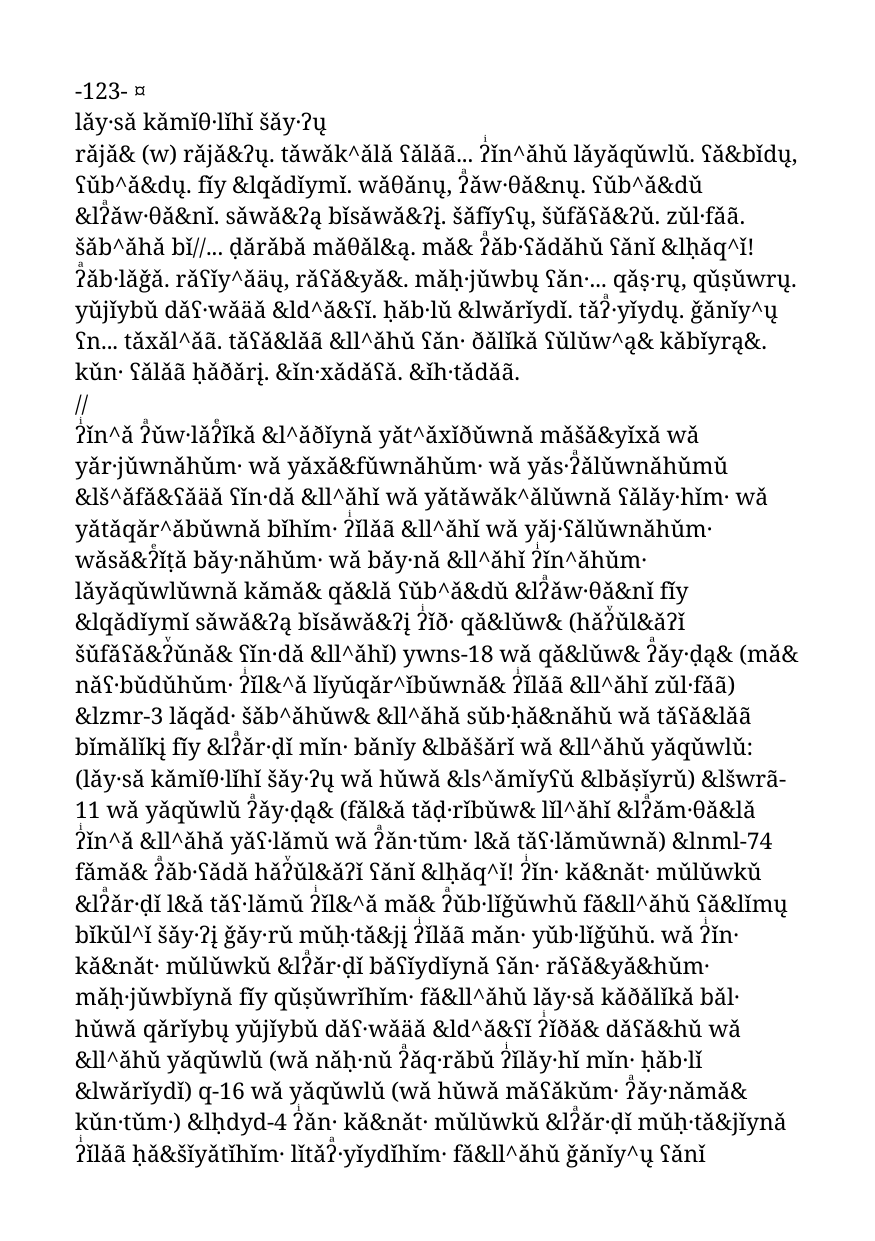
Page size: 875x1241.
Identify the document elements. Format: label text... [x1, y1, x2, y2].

text -123- ¤ [75, 75, 799, 106]
text // [75, 387, 799, 419]
text rǎjǎ& (w) rǎjǎ&ʔų. tǎwǎk^ǎlǎ ʕǎlǎã... ʔͥǐn^ǎhǔ lǎyǎqǔwlǔ. ʕǎ&bǐdų, ʕǔb^ǎ&dų. fǐy &lqǎdǐymǐ. wǎθǎnų, ʔͣǎw·θǎ&nų. ʕǔb^ǎ&dǔ &lʔͣǎw·θǎ&nǐ. sǎwǎ&ʔą bǐsǎwǎ&ʔį. šǎfǐyʕų, šǔfǎʕǎ&ʔǔ. zǔl·fǎã. šǎb^ǎhǎ bǐ//... ḍǎrǎbǎ mǎθǎl&ą. mǎ& ʔͣǎb·ʕǎdǎhǔ ʕǎnǐ &lḥǎq^ǐ! ʔͣǎb·lǎǧǎ. rǎʕǐy^ǎäų, rǎʕǎ&yǎ&. mǎḥ·jǔwbų ʕǎn·... qǎṣ·rų, qǔṣǔwrų. yǔjǐybǔ dǎʕ·wǎäǎ &ld^ǎ&ʕǐ. ḥǎb·lǔ &lwǎrǐydǐ. tǎʔͣ·yǐydų. ǧǎnǐy^ų ʕn... tǎxǎl^ǎã. tǎʕǎ&lǎã &ll^ǎhǔ ʕǎn· ðǎlǐkǎ ʕǔlǔw^ą& kǎbǐyrą&. kǔn· ʕǎlǎã ḥǎðǎrį. &ǐn·xǎdǎʕǎ. &ǐh·tǎdǎã. [75, 137, 799, 387]
text lǎy·sǎ kǎmǐθ·lǐhǐ šǎy·ʔų [75, 106, 799, 137]
text ʔͥǐn^ǎ ʔͣǔw·lǎʔͤǐkǎ &l^ǎðǐynǎ yǎt^ǎxǐðǔwnǎ mǎšǎ&yǐxǎ wǎ yǎr·jǔwnǎhǔm· wǎ yǎxǎ&fǔwnǎhǔm· wǎ yǎs·ʔͣǎlǔwnǎhǔmǔ &lš^ǎfǎ&ʕǎäǎ ʕǐn·dǎ &ll^ǎhǐ wǎ yǎtǎwǎk^ǎlǔwnǎ ʕǎlǎy·hǐm· wǎ yǎtǎqǎr^ǎbǔwnǎ bǐhǐm· ʔͥǐlǎã &ll^ǎhǐ wǎ yǎj·ʕǎlǔwnǎhǔm· wǎsǎ&ʔͤǐṭǎ bǎy·nǎhǔm· wǎ bǎy·nǎ &ll^ǎhǐ ʔͥǐn^ǎhǔm· lǎyǎqǔwlǔwnǎ kǎmǎ& qǎ&lǎ ʕǔb^ǎ&dǔ &lʔͣǎw·θǎ&nǐ fǐy &lqǎdǐymǐ sǎwǎ&ʔą bǐsǎwǎ&ʔį ʔͥǐð· qǎ&lǔw& (hǎʔͮǔl&ǎʔǐ šǔfǎʕǎ&ʔͮǔnǎ& ʕǐn·dǎ &ll^ǎhǐ) ywns-18 wǎ qǎ&lǔw& ʔͣǎy·ḍą& (mǎ& nǎʕ·bǔdǔhǔm· ʔͥǐl&^ǎ lǐyǔqǎr^ǐbǔwnǎ& ʔͥǐlǎã &ll^ǎhǐ zǔl·fǎã) &lzmr-3 lǎqǎd· šǎb^ǎhǔw& &ll^ǎhǎ sǔb·ḥǎ&nǎhǔ wǎ tǎʕǎ&lǎã bǐmǎlǐkį fǐy &lʔͣǎr·ḍǐ mǐn· bǎnǐy &lbǎšǎrǐ wǎ &ll^ǎhǔ yǎqǔwlǔ: (lǎy·sǎ kǎmǐθ·lǐhǐ šǎy·ʔų wǎ hǔwǎ &ls^ǎmǐyʕǔ &lbǎṣǐyrǔ) &lšwrã-11 wǎ yǎqǔwlǔ ʔͣǎy·ḍą& (fǎl&ǎ tǎḍ·rǐbǔw& lǐl^ǎhǐ &lʔͣǎm·θǎ&lǎ ʔͥǐn^ǎ &ll^ǎhǎ yǎʕ·lǎmǔ wǎ ʔͣǎn·tǔm· l&ǎ tǎʕ·lǎmǔwnǎ) &lnml-74 fǎmǎ& ʔͣǎb·ʕǎdǎ hǎʔͮǔl&ǎʔǐ ʕǎnǐ &lḥǎq^ǐ! ʔͥǐn· kǎ&nǎt· mǔlǔwkǔ &lʔͣǎr·ḍǐ l&ǎ tǎʕ·lǎmǔ ʔͥǐl&^ǎ mǎ& ʔͣǔb·lǐǧǔwhǔ fǎ&ll^ǎhǔ ʕǎ&lǐmų bǐkǔl^ǐ šǎy·ʔį ǧǎy·rǔ mǔḥ·tǎ&jį ʔͥǐlǎã mǎn· yǔb·lǐǧǔhǔ. wǎ ʔͥǐn· kǎ&nǎt· mǔlǔwkǔ &lʔͣǎr·ḍǐ bǎʕǐydǐynǎ ʕǎn· rǎʕǎ&yǎ&hǔm· mǎḥ·jǔwbǐynǎ fǐy qǔṣǔwrǐhǐm· fǎ&ll^ǎhǔ lǎy·sǎ kǎðǎlǐkǎ bǎl· hǔwǎ qǎrǐybų yǔjǐybǔ dǎʕ·wǎäǎ &ld^ǎ&ʕǐ ʔͥǐðǎ& dǎʕǎ&hǔ wǎ &ll^ǎhǔ yǎqǔwlǔ (wǎ nǎḥ·nǔ ʔͣǎq·rǎbǔ ʔͥǐlǎy·hǐ mǐn· ḥǎb·lǐ &lwǎrǐydǐ) q-16 wǎ yǎqǔwlǔ (wǎ hǔwǎ mǎʕǎkǔm· ʔͣǎy·nǎmǎ& kǔn·tǔm·) &lḥdyd-4 ʔͥǎn· kǎ&nǎt· mǔlǔwkǔ &lʔͣǎr·ḍǐ mǔḥ·tǎ&jǐynǎ ʔͥǐlǎã ḥǎ&šǐyǎtǐhǐm· lǐtǎʔͣ·yǐydǐhǐm· fǎ&ll^ǎhǔ ǧǎnǐy^ų ʕǎnǐ [75, 419, 799, 1169]
